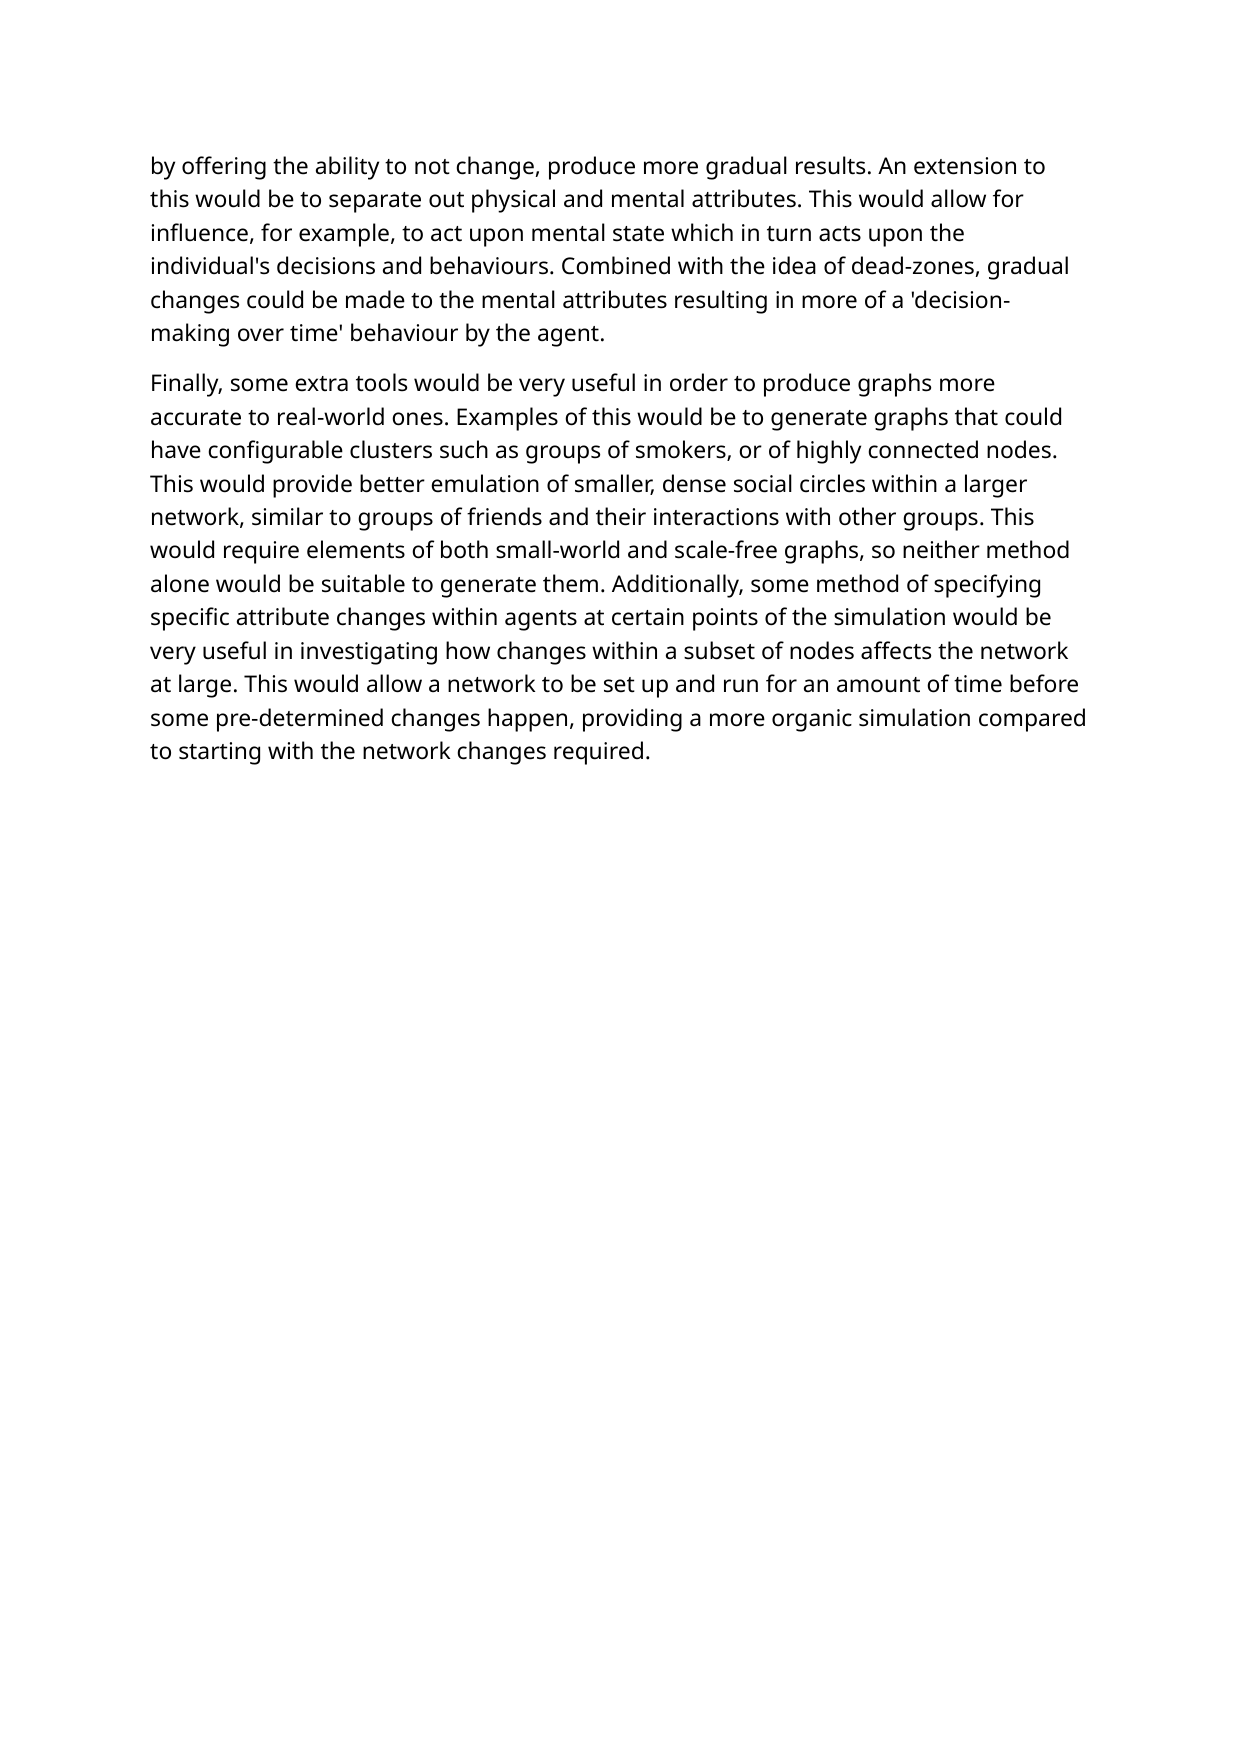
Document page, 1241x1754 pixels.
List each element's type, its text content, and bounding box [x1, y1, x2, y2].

text Finally, some extra tools would be very useful in order to produce graphs more accurate to real-world ones. Examples of this would be to generate graphs that could have configurable clusters such as groups of smokers, or of highly connected nodes. This would provide better emulation of smaller, dense social circles within a larger network, similar to groups of friends and their interactions with other groups. This would require elements of both small-world and scale-free graphs, so neither method alone would be suitable to generate them. Additionally, some method of specifying specific attribute changes within agents at certain points of the simulation would be very useful in investigating how changes within a subset of nodes affects the network at large. This would allow a network to be set up and run for an amount of time before some pre-determined changes happen, providing a more organic simulation compared to starting with the network changes required. [150, 367, 1090, 766]
text by offering the ability to not change, produce more gradual results. An extension to this would be to separate out physical and mental attributes. This would allow for influence, for example, to act upon mental state which in turn acts upon the individual's decisions and behaviours. Combined with the idea of dead-zones, gradual changes could be made to the mental attributes resulting in more of a 'decision-making over time' behaviour by the agent. [150, 150, 1090, 348]
